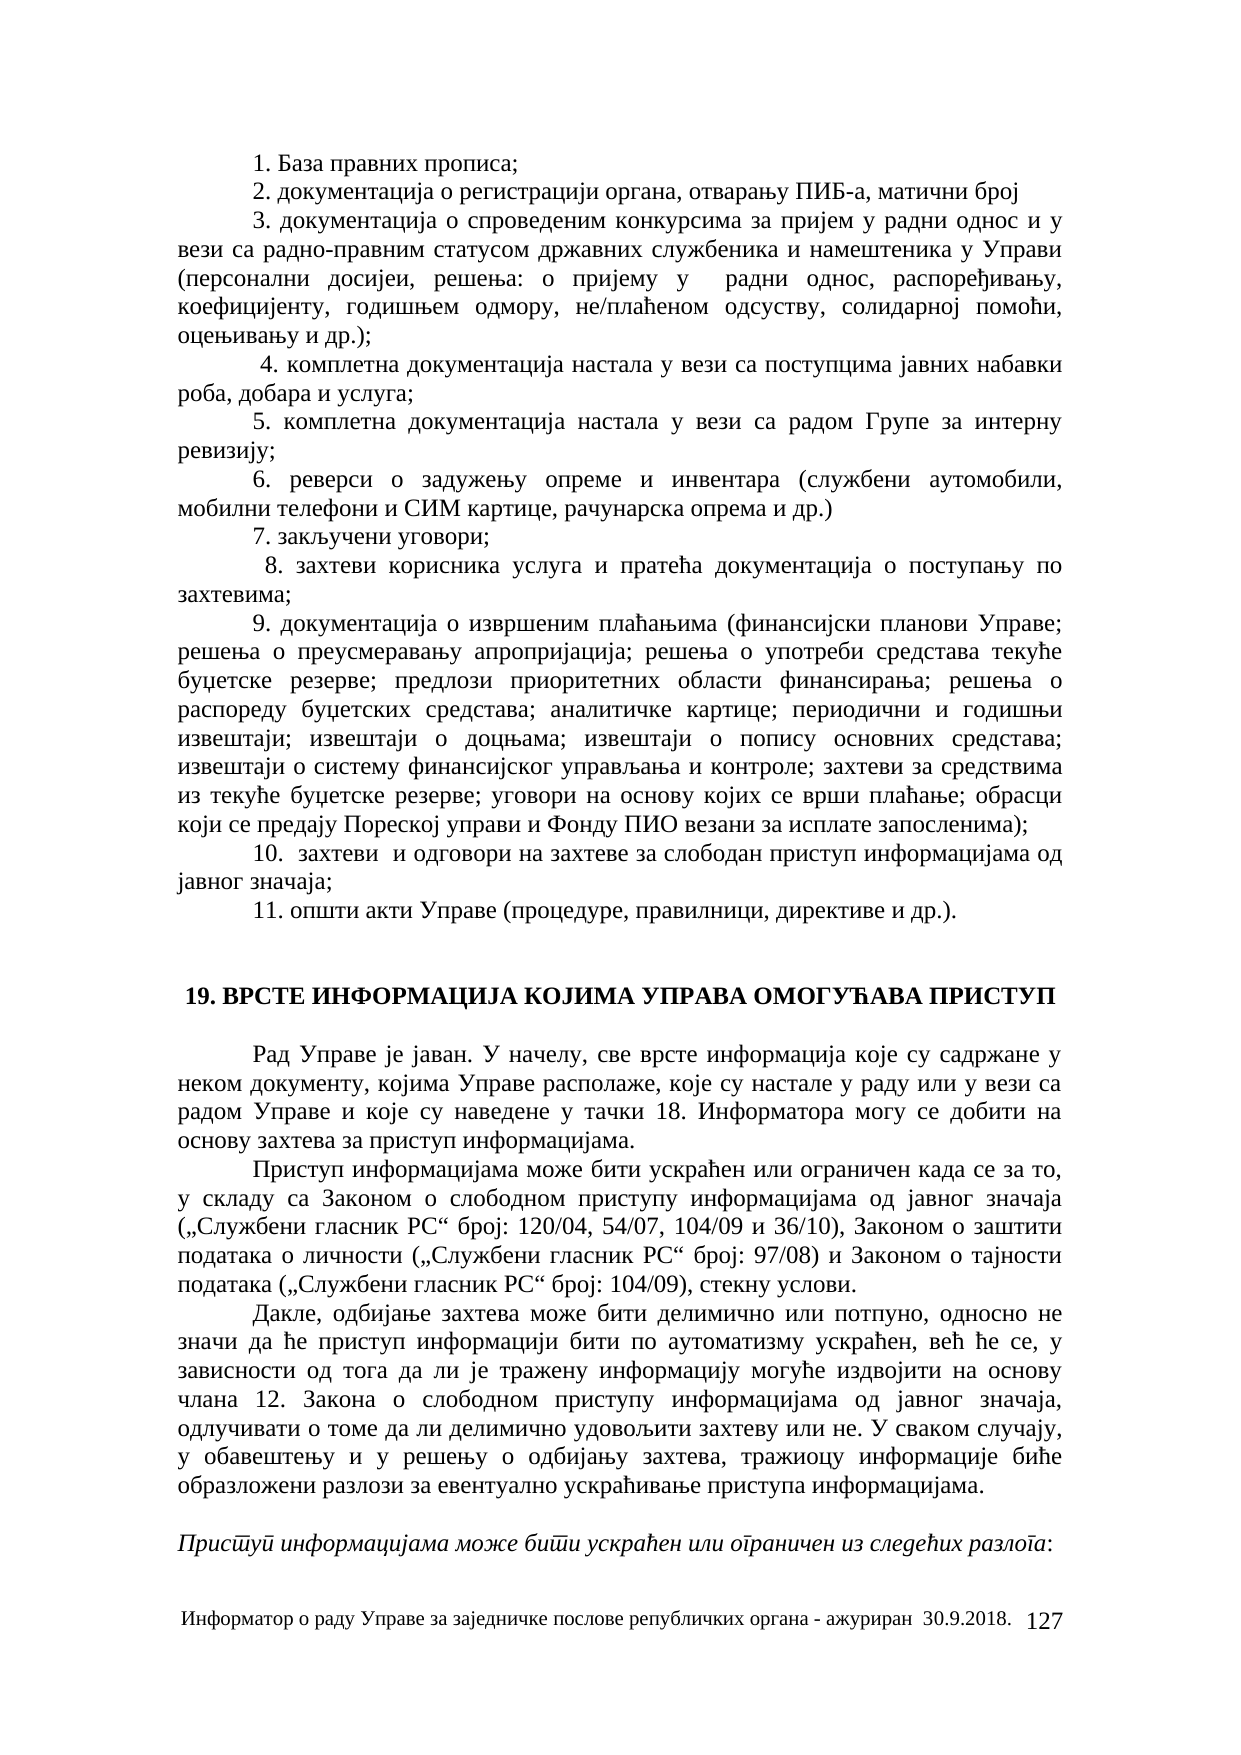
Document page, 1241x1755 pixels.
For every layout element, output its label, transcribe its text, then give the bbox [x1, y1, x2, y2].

text Дакле, одбијање захтева може бити делимично или потпуно, односно не значи да ће приступ информацији бити по аутоматизму ускраћен, већ ће се, у зависности од тога да ли је тражену информацију могуће издвојити на основу члана 12. Закона о слободном приступу информацијама од јавног значаја, одлучивати о томе да ли делимично удовољити захтеву или не. У сваком случају, у обавештењу и у решењу о одбијању захтева, тражиоцу информације биће образложени разлози за евентуално ускраћивање приступа информацијама. [177, 1298, 1063, 1499]
text 6. реверси о задужењу опреме и инвентара (службени аутомобили, мобилни телефони и СИМ картице, рачунарска опрема и др.) [177, 464, 1063, 521]
text 1. База правних прописа; [252, 148, 1063, 176]
text Приступ информацијама може бити ускраћен или ограничен када се за то, у складу са Законом о слободном приступу информацијама од јавног значаја („Службени гласник РС“ број: 120/04, 54/07, 104/09 и 36/10), Законом о заштити података о личности („Службени гласник РС“ број: 97/08) и Законом о тајности података („Службени гласник РС“ број: 104/09), стекну услови. [177, 1154, 1063, 1298]
text 9. документација о извршеним плаћањима (финансијски планови Управе; решења о преусмеравању апропријација; решења о употреби средстава текуће буџетске резерве; предлози приоритетних области финансирања; решења о распореду буџетских средстава; аналитичке картице; периодични и годишњи извештаји; извештаји о доцњама; извештаји о попису основних средстава; извештаји о систему финансијског управљања и контроле; захтеви за средствима из текуће буџетске резерве; уговори на основу којих се врши плаћање; обрасци који се предају Пореској управи и Фонду ПИО везани за исплате запосленима); [177, 608, 1063, 838]
text 3. документација о спроведеним конкурсима за пријем у радни однос и у вези са радно-правним статусом државних службеника и намештеника у Управи (персонални досијеи, решења: о пријему у радни однос, распоређивању, коефицијенту, годишњем одмору, не/плаћеном одсуству, солидарној помоћи, оцењивању и др.); [177, 205, 1063, 349]
text 10. захтеви и одговори на захтеве за слободан приступ информацијама од јавног значаја; [177, 838, 1063, 895]
text Рад Управе је јаван. У начелу, све врсте информација које су садржане у неком документу, којима Управе располаже, које су настале у раду или у вези са радом Управе и које су наведене у тачки 18. Информатора могу се добити на основу захтева за приступ информацијама. [177, 1039, 1063, 1154]
text 11. општи акти Управе (процедуре, правилници, директиве и др.). [177, 895, 1063, 924]
text Приступ информацијама може бити ускраћен или ограничен из следећих разлога: [177, 1528, 1063, 1556]
text 8. захтеви корисника услуга и пратећа документација о поступању по захтевима; [177, 550, 1063, 608]
text 5. комплетна документација настала у вези са радом Групе за интерну ревизију; [177, 406, 1063, 464]
text 7. закључени уговори; [177, 521, 1063, 550]
text 19. ВРСТЕ ИНФОРМАЦИЈА КОЈИМА УПРАВА ОМОГУЋАВА ПРИСТУП [177, 981, 1063, 1010]
text 4. комплетна документација настала у вези са поступцима јавних набавки роба, добара и услуга; [177, 349, 1063, 406]
text 2. документација о регистрацији органа, отварању ПИБ-а, матични број [252, 176, 1063, 205]
